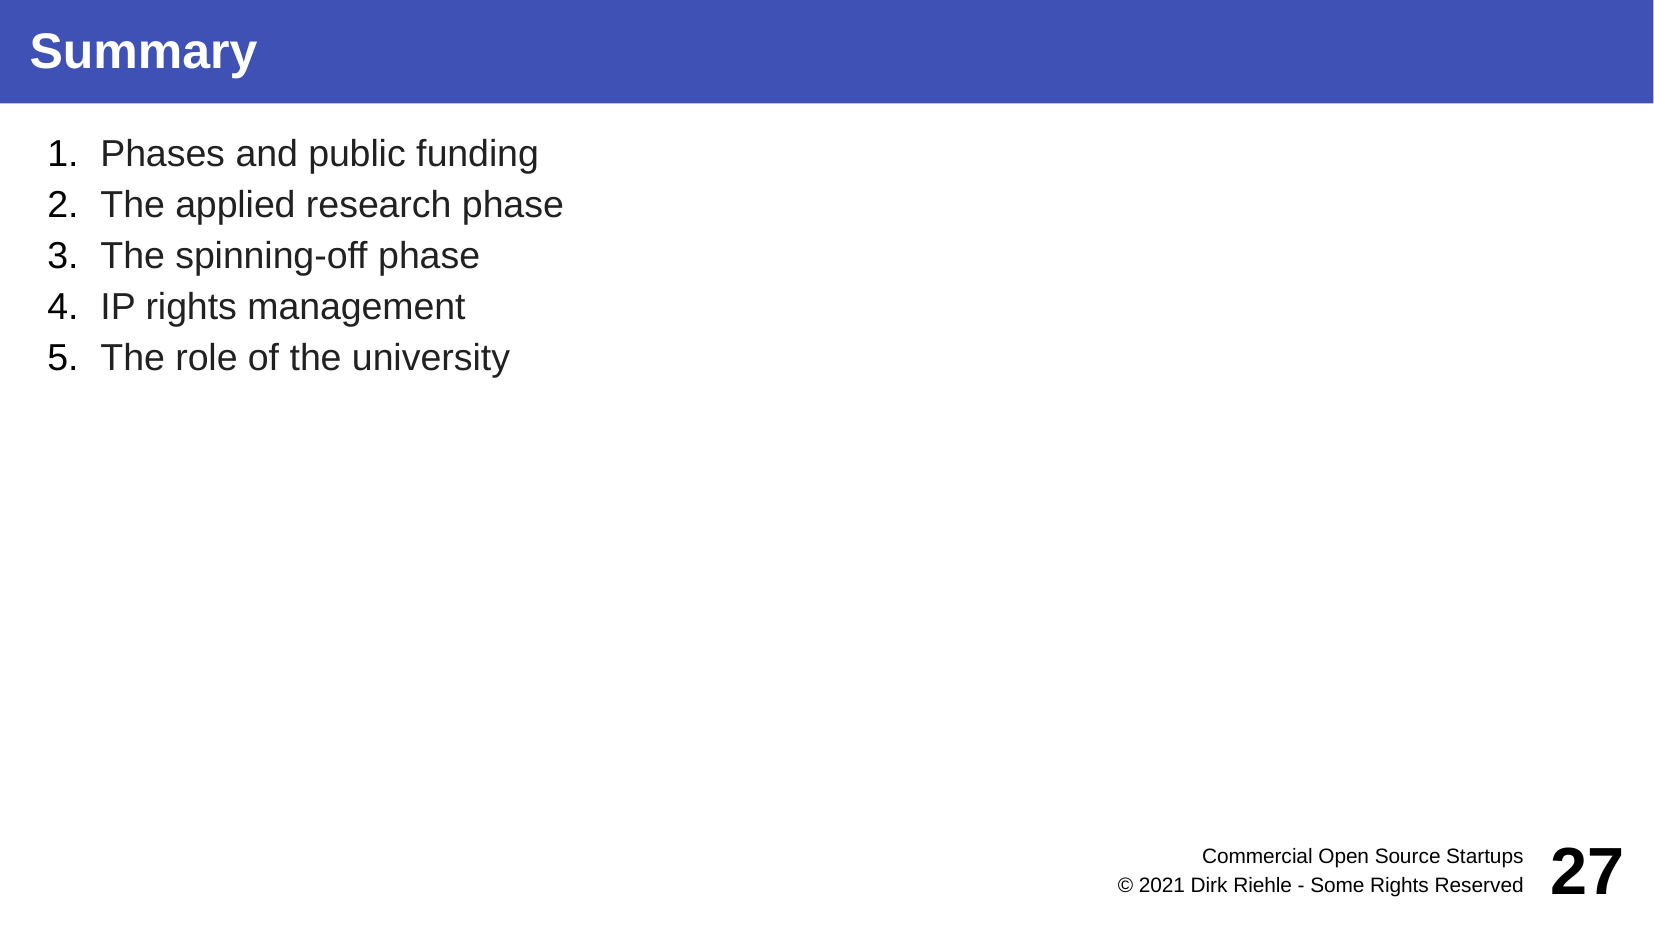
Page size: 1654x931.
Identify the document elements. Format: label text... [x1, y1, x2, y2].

list Phases and public funding The applied research phase The spinning-off phase IP rights management The role of the university [29, 132, 1625, 813]
title Summary [0, 0, 1654, 104]
